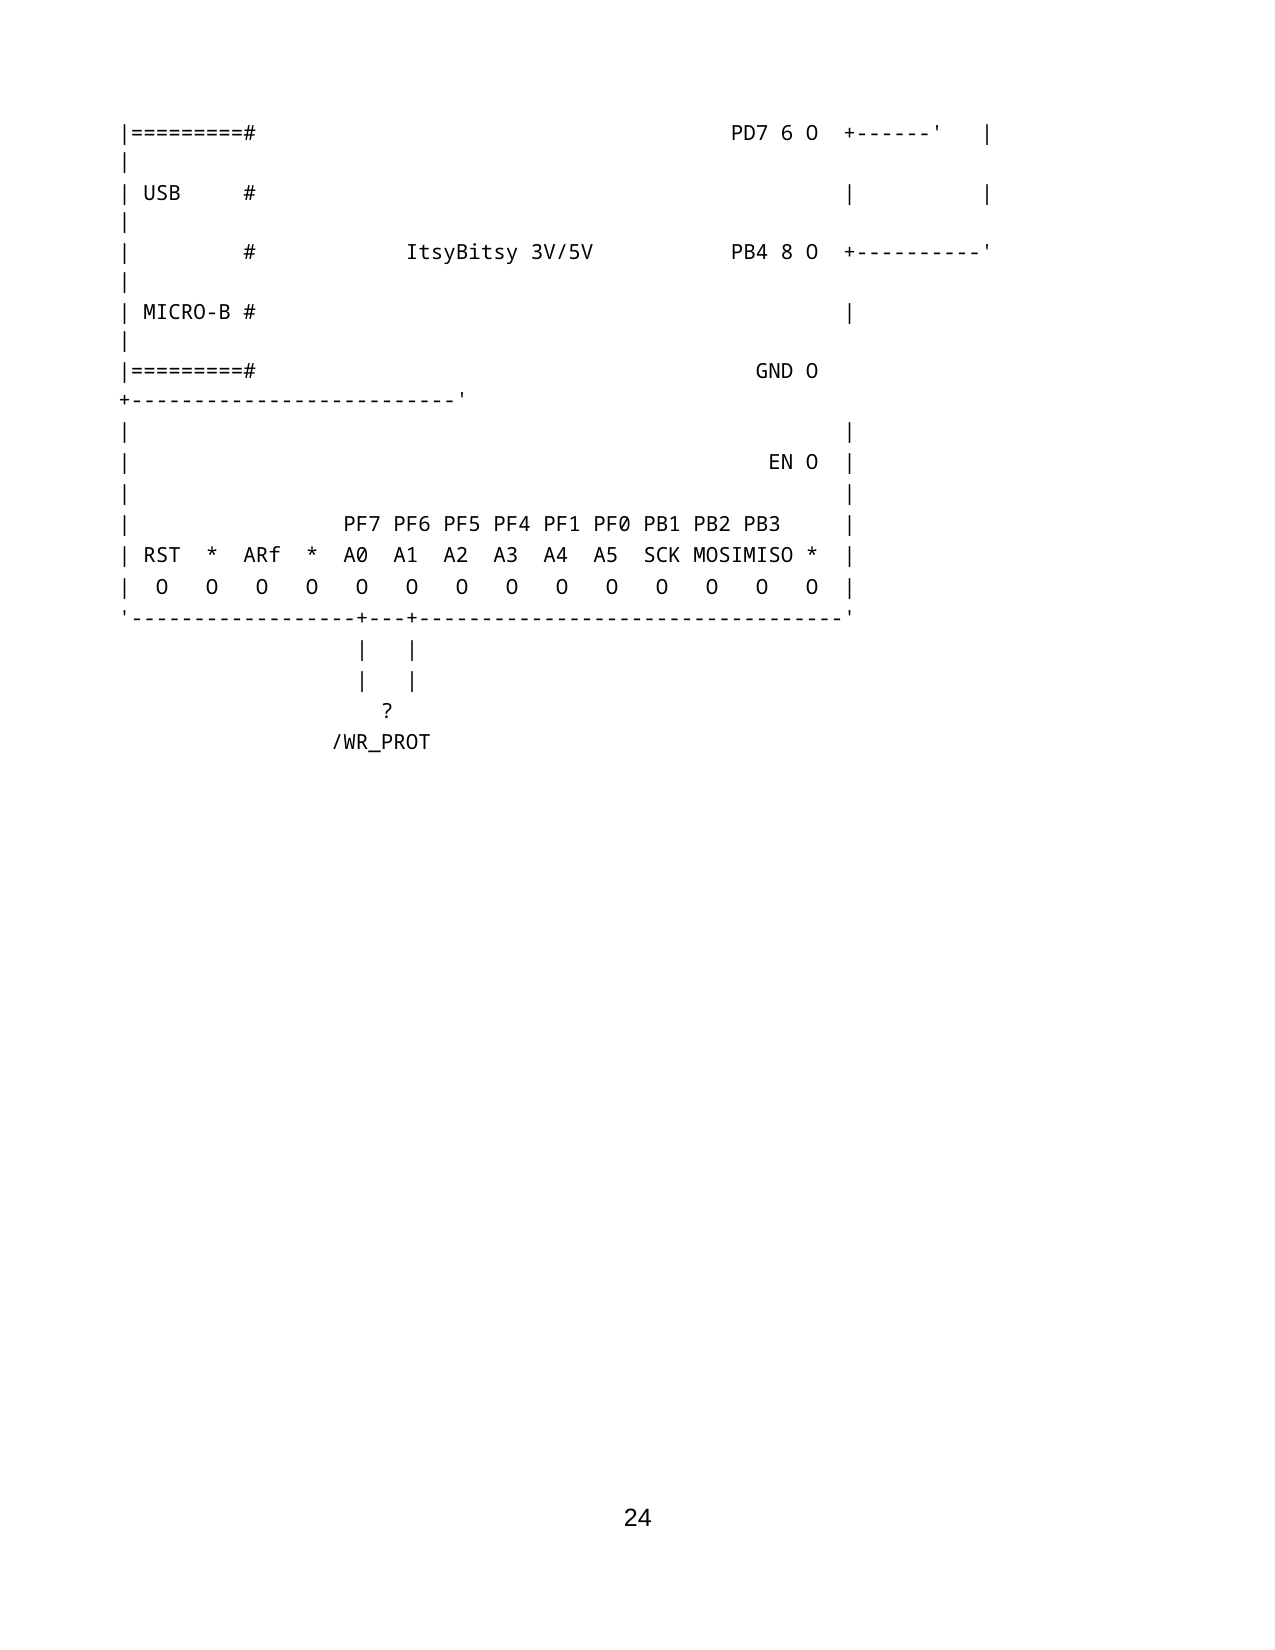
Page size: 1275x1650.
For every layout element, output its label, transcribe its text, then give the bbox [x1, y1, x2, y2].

text | RST * ARf * A0 A1 A2 A3 A4 A5 SCK MOSIMISO * | [118, 541, 1157, 569]
text /WR_PROT [118, 727, 1157, 756]
text | USB # | | | [118, 178, 1157, 234]
text | # ItsyBitsy 3V/5V PB4 8 O +----------' | [118, 237, 1157, 294]
text |=========# GND O +--------------------------' [118, 356, 1157, 413]
text | MICRO-B # | | [118, 297, 1157, 354]
text | | [118, 665, 1157, 694]
text |=========# PD7 6 O +------' | | [118, 118, 1157, 175]
text | | [118, 416, 1157, 444]
text | | [118, 478, 1157, 507]
text | | [118, 634, 1157, 662]
text | O O O O O O O O O O O O O O | [118, 572, 1157, 600]
text | PF7 PF6 PF5 PF4 PF1 PF0 PB1 PB2 PB3 | [118, 509, 1157, 538]
text | EN O | [118, 447, 1157, 476]
text ? [118, 696, 1157, 725]
text '------------------+---+----------------------------------' [118, 603, 1157, 631]
